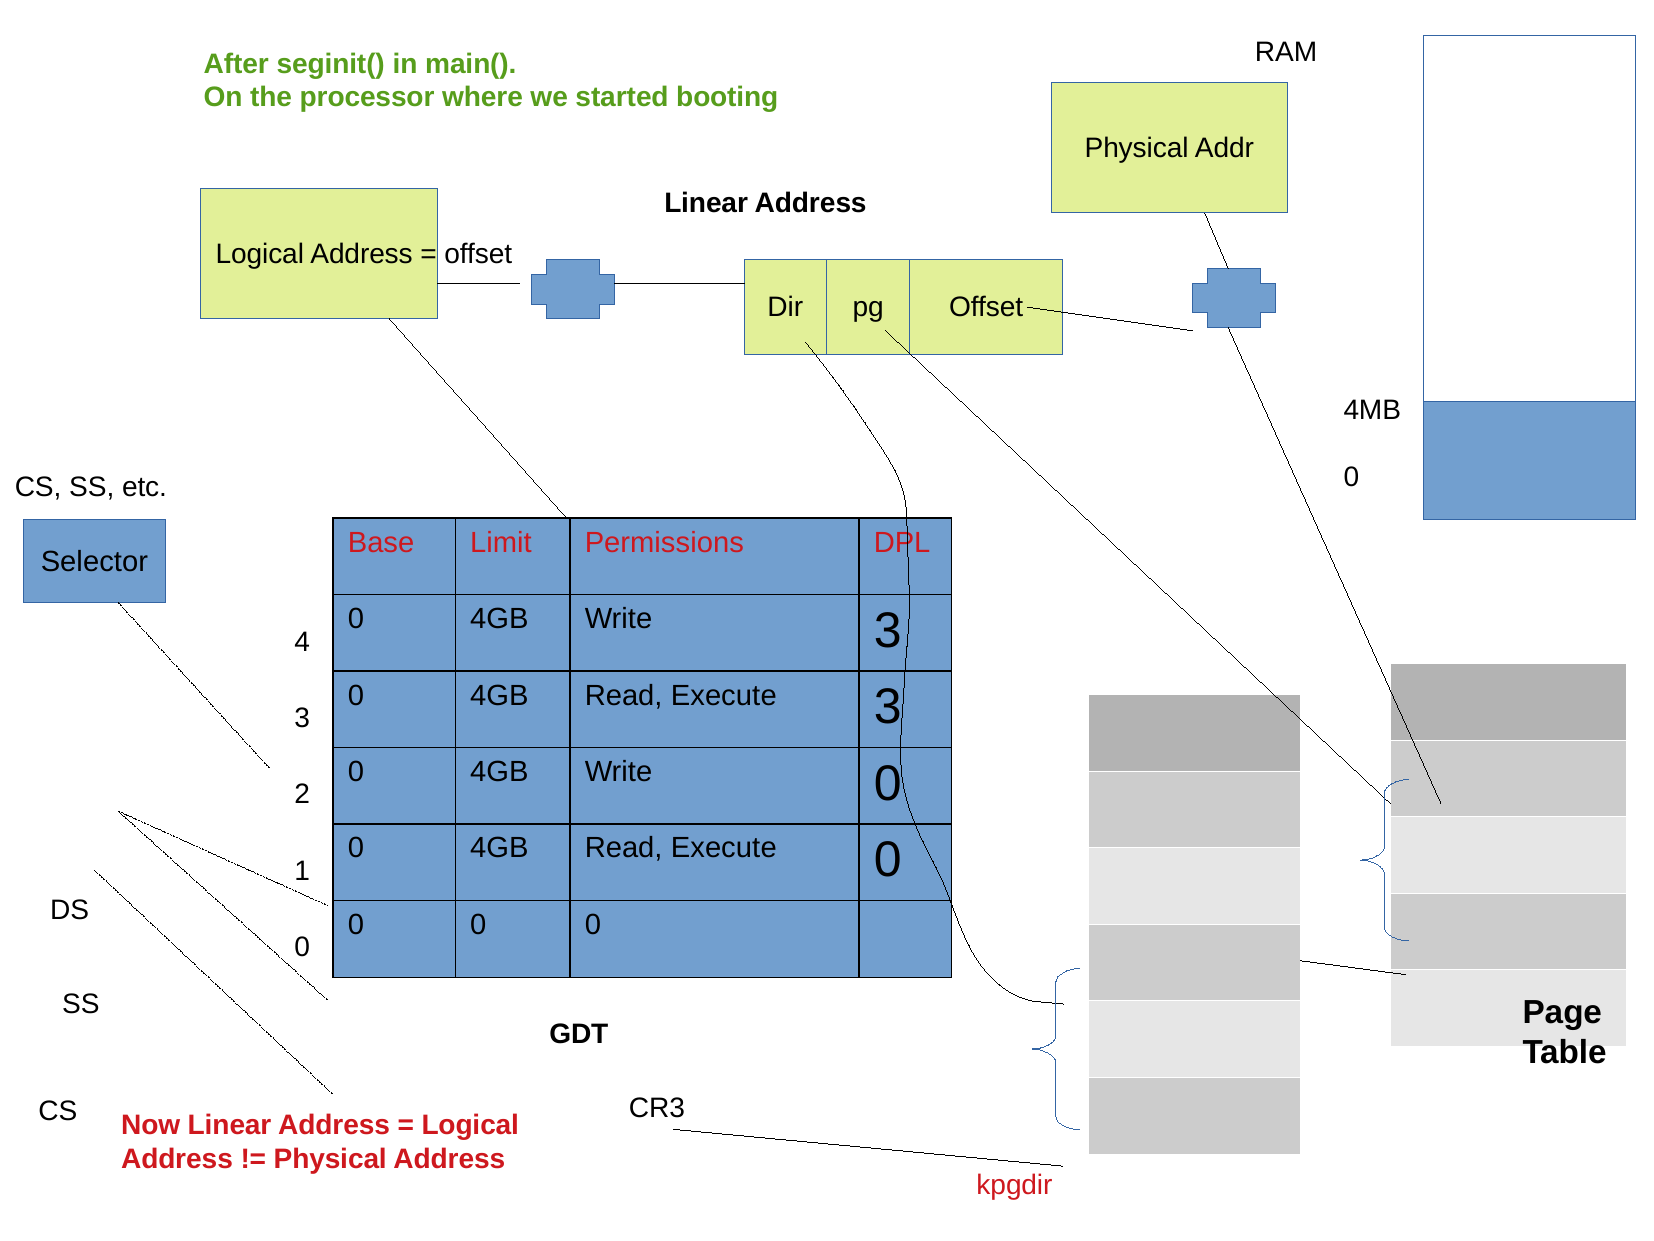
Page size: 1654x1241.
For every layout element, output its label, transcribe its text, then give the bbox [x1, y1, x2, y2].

table_cell 0 [456, 901, 569, 977]
text_box Logical Address = offset [200, 188, 438, 319]
text_box CR3 [614, 1082, 792, 1144]
table_cell 1 [280, 848, 338, 924]
text_box [1471, 401, 1636, 520]
table_cell [1391, 894, 1626, 969]
table_cell [1089, 1078, 1300, 1154]
text_box RAM [1240, 25, 1406, 88]
table_cell [1089, 772, 1300, 847]
text_box Physical Addr [1051, 82, 1288, 213]
table_header [1089, 695, 1300, 771]
table_cell Write [571, 748, 858, 823]
text_box CS, SS, etc. [0, 460, 249, 602]
text_box [531, 259, 615, 319]
table_cell 0 [860, 825, 951, 900]
table_cell [1391, 970, 1626, 1046]
table_cell 0 [338, 901, 455, 977]
table_header Limit [456, 519, 569, 594]
table_cell 3 [860, 672, 951, 747]
text_box Offset [910, 259, 1063, 355]
table_cell 4GB [456, 748, 569, 823]
table_cell [860, 901, 951, 977]
table_cell 0 [280, 924, 338, 1001]
table_header [1391, 664, 1626, 740]
table_header Permissions [571, 519, 858, 594]
table_cell Read, Execute [571, 672, 858, 747]
text_box GDT [342, 1007, 815, 1070]
table_cell 0 [860, 748, 951, 823]
text_box SS [47, 978, 189, 1041]
table_cell [1391, 741, 1626, 816]
text_box kpgdir [961, 1159, 1158, 1222]
text_box After seginit() in main(). On the processor where we started booting [188, 37, 1099, 141]
text_box Page Table [1507, 982, 1626, 1166]
text_box pg [826, 259, 910, 355]
text_box CS [23, 1084, 166, 1147]
table_cell [1089, 1001, 1300, 1077]
table_cell 4GB [456, 825, 569, 900]
table_header 4 [280, 618, 338, 695]
table_cell [1089, 925, 1300, 1000]
table_cell [1089, 848, 1300, 924]
text_box Now Linear Address = Logical Address != Physical Address [106, 1099, 556, 1241]
table_header DPL [860, 519, 951, 594]
table_cell 4GB [456, 595, 569, 670]
table_cell [1391, 817, 1626, 893]
text_box Linear Address [649, 177, 886, 276]
table_cell 2 [280, 771, 338, 848]
table_cell 3 [860, 595, 951, 670]
text_box [1192, 268, 1276, 328]
table_cell 3 [280, 695, 338, 771]
text_box 4MB 0 [1328, 383, 1471, 529]
text_box DS [35, 884, 178, 946]
table_cell 0 [338, 748, 455, 823]
table_cell 0 [338, 825, 455, 900]
table_cell Write [571, 595, 858, 670]
table_header Base [334, 519, 455, 594]
table_cell 0 [571, 901, 858, 977]
table_cell 0 [334, 595, 455, 670]
table_cell Read, Execute [571, 825, 858, 900]
table_cell 0 [338, 672, 455, 747]
table_cell 4GB [456, 672, 569, 747]
text_box Dir [744, 276, 826, 355]
